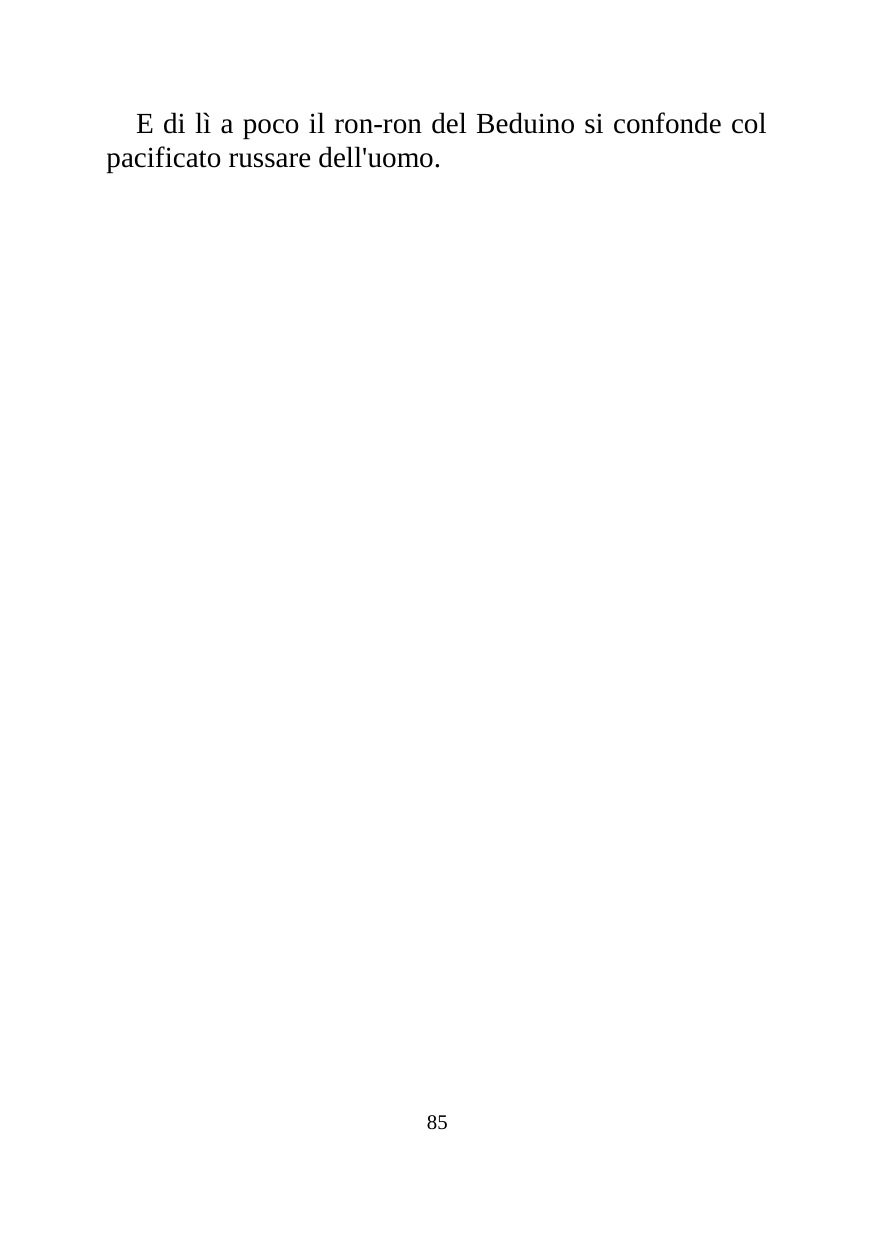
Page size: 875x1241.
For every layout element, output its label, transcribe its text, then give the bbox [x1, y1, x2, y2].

text E di lì a poco il ron-ron del Beduino si confonde col pacificato russare dell'uomo. [106, 106, 768, 173]
